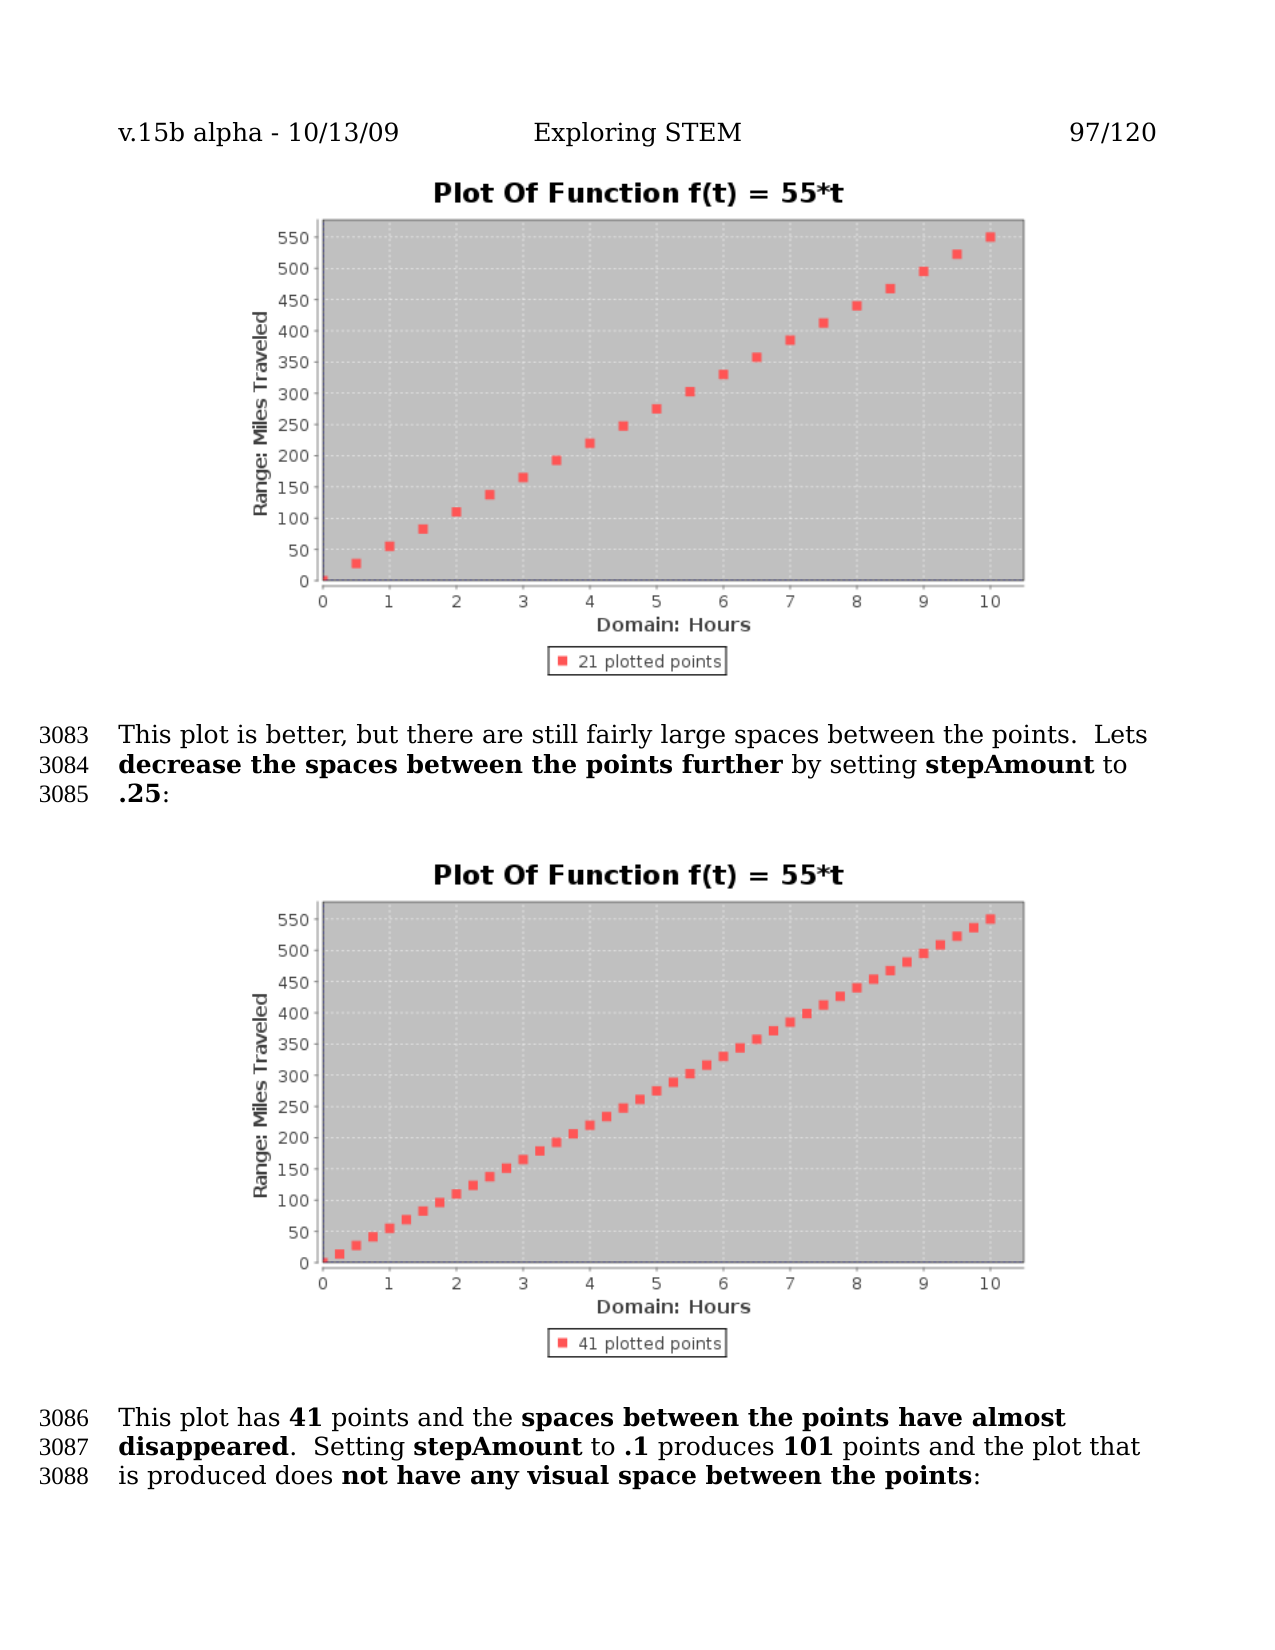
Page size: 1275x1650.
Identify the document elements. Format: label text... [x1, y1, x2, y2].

text This plot has 41 points and the spaces between the points have almost disappeared. Setting stepAmount to .1 produces 101 points and the plot that is produced does not have any visual space between the points: [118, 1403, 1157, 1491]
picture [235, 176, 1040, 677]
text This plot is better, but there are still fairly large spaces between the points. Lets decrease the spaces between the points further by setting stepAmount to .25: [118, 721, 1157, 808]
picture [235, 858, 1040, 1359]
